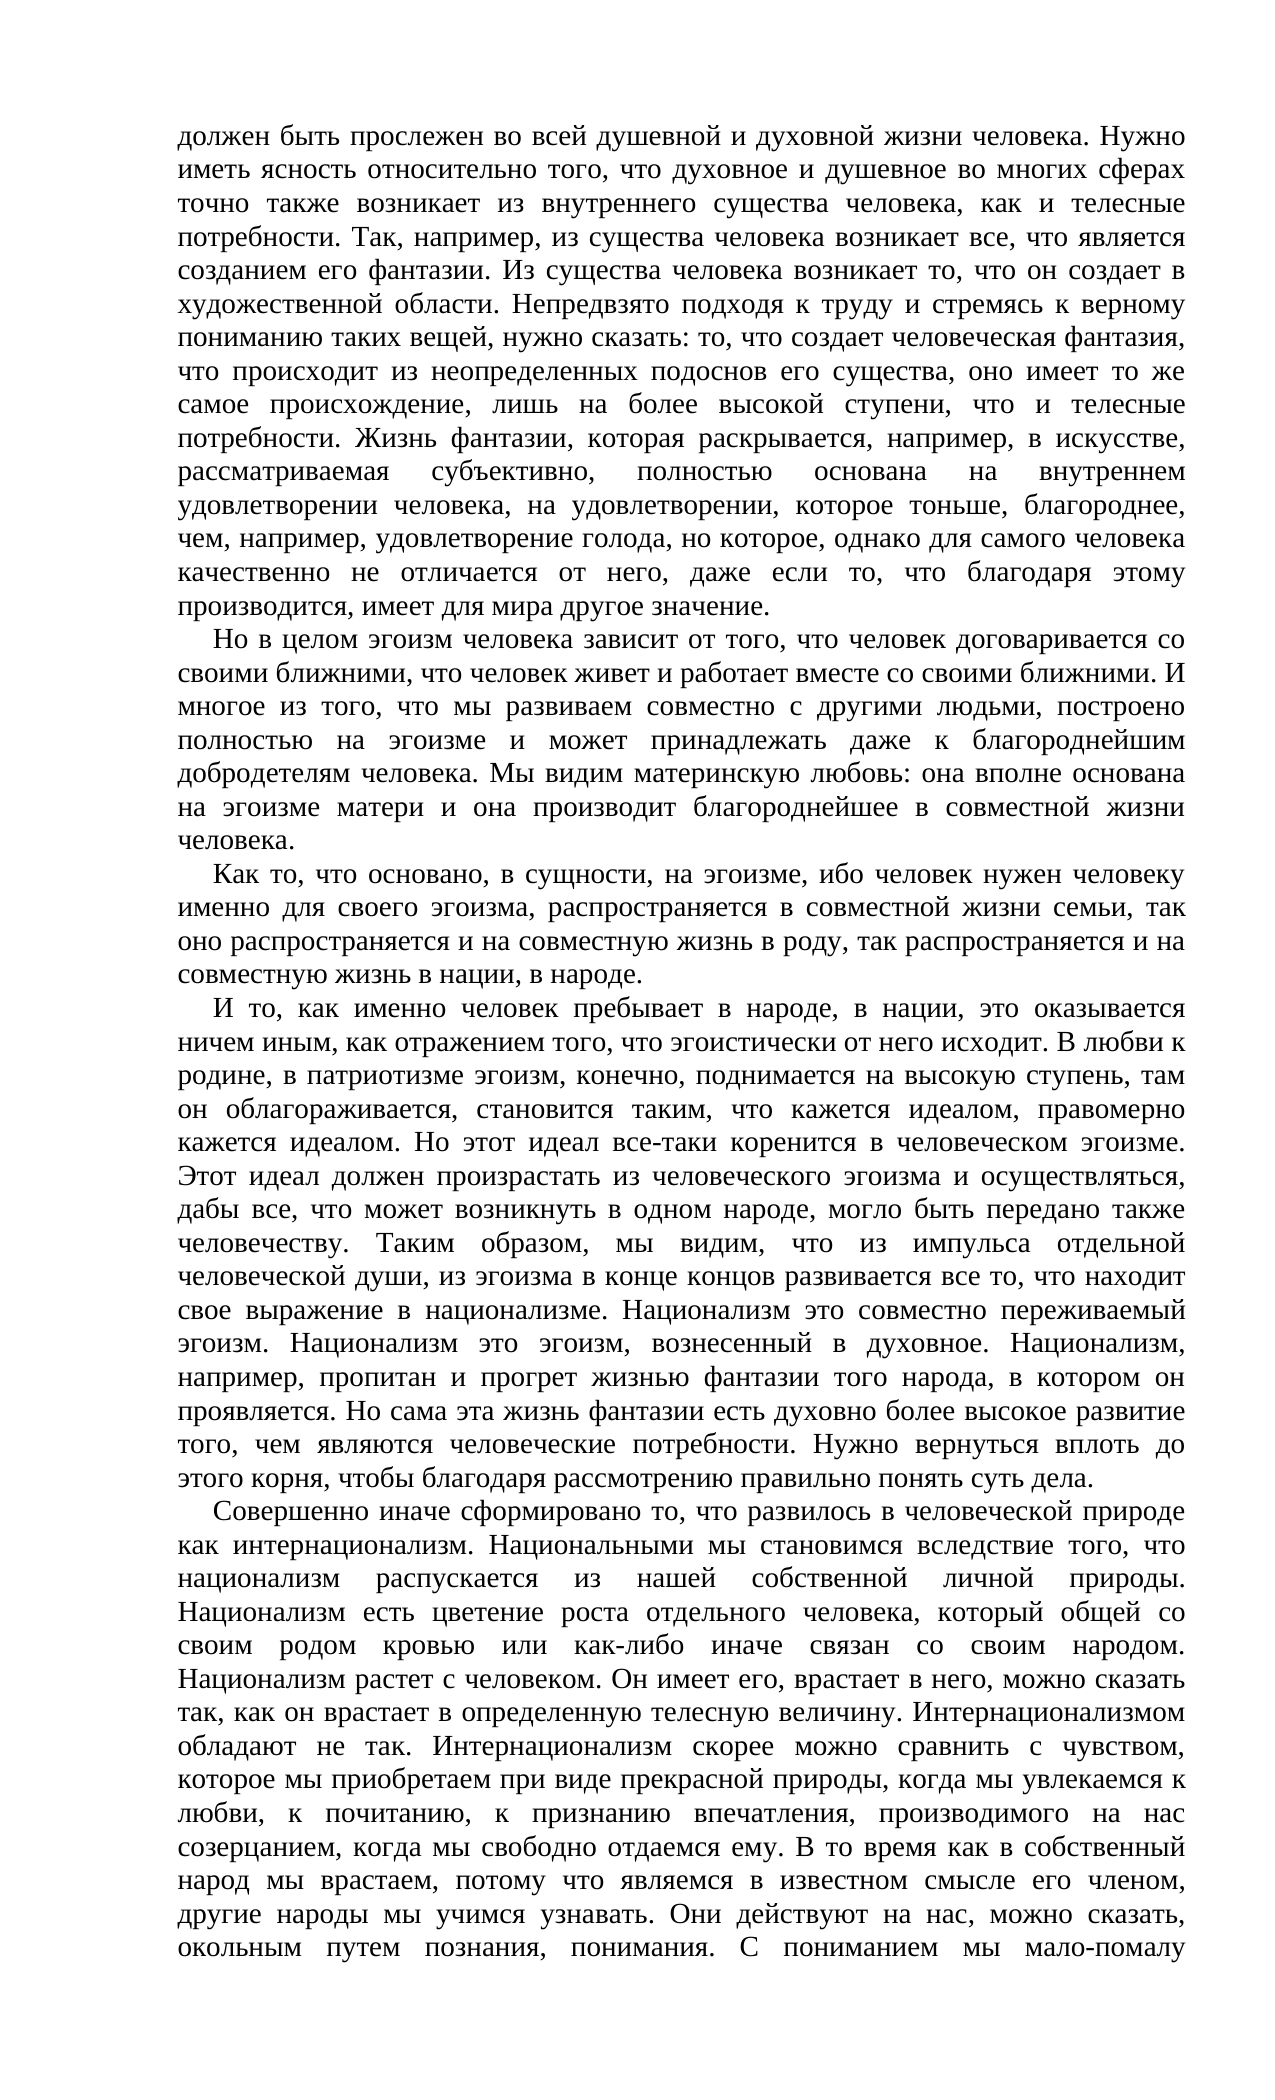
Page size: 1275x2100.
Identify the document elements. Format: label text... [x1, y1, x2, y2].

text Совершенно иначе сформировано то, что развилось в человеческой природе как интернационализм. Национальными мы становимся вследствие того, что национализм распускается из нашей собственной личной природы. Национализм есть цветение роста отдельного человека, который общей со своим родом кровью или как-либо иначе связан со своим народом. Национализм растет с человеком. Он имеет его, врастает в него, можно сказать так, как он врастает в определенную телесную величину. Интернационализмом обладают не так. Интернационализм скорее можно сравнить с чувством, которое мы приобретаем при виде прекрасной природы, когда мы увлекаемся к любви, к почитанию, к признанию впечатления, производимого на нас созерцанием, когда мы свободно отдаемся ему. В то время как в собственный народ мы врастаем, потому что являемся в известном смысле его членом, другие народы мы учимся узнавать. Они действуют на нас, можно сказать, окольным путем познания, понимания. С пониманием мы мало-помалу [177, 1493, 1186, 1963]
text Но в целом эгоизм человека зависит от того, что человек договаривается со своими ближними, что человек живет и работает вместе со своими ближними. И многое из того, что мы развиваем совместно с другими людьми, построено полностью на эгоизме и может принадлежать даже к благороднейшим добродетелям человека. Мы видим материнскую любовь: она вполне основана на эгоизме матери и она производит благороднейшее в совместной жизни человека. [177, 621, 1186, 856]
text должен быть прослежен во всей душевной и духовной жизни человека. Нужно иметь ясность относительно того, что духовное и душевное во многих сферах точно также возникает из внутреннего существа человека, как и телесные потребности. Так, например, из существа человека возникает все, что является созданием его фантазии. Из существа человека возникает то, что он создает в художественной области. Непредвзято подходя к труду и стремясь к верному пониманию таких вещей, нужно сказать: то, что создает человеческая фантазия, что происходит из неопределенных подоснов его существа, оно имеет то же самое происхождение, лишь на более высокой ступени, что и телесные потребности. Жизнь фантазии, которая раскрывается, например, в искусстве, рассматриваемая субъективно, полностью основана на внутреннем удовлетворении человека, на удовлетворении, которое тоньше, благороднее, чем, например, удовлетворение голода, но которое, однако для самого человека качественно не отличается от него, даже если то, что благодаря этому производится, имеет для мира другое значение. [177, 118, 1186, 621]
text Как то, что основано, в сущности, на эгоизме, ибо человек нужен человеку именно для своего эгоизма, распространяется в совместной жизни семьи, так оно распространяется и на совместную жизнь в роду, так распространяется и на совместную жизнь в нации, в народе. [177, 856, 1186, 990]
text И то, как именно человек пребывает в народе, в нации, это оказывается ничем иным, как отражением того, что эгоистически от него исходит. В любви к родине, в патриотизме эгоизм, конечно, поднимается на высокую ступень, там он облагораживается, становится таким, что кажется идеалом, правомерно кажется идеалом. Но этот идеал все-таки коренится в человеческом эгоизме. Этот идеал должен произрастать из человеческого эгоизма и осуществляться, дабы все, что может возникнуть в одном народе, могло быть передано также человечеству. Таким образом, мы видим, что из импульса отдельной человеческой души, из эгоизма в конце концов развивается все то, что находит свое выражение в национализме. Национализм это совместно переживаемый эгоизм. Национализм это эгоизм, вознесенный в духовное. Национализм, например, пропитан и прогрет жизнью фантазии того народа, в котором он проявляется. Но сама эта жизнь фантазии есть духовно более высокое развитие того, чем являются человеческие потребности. Нужно вернуться вплоть до этого корня, чтобы благодаря рассмотрению правильно понять суть дела. [177, 990, 1186, 1493]
